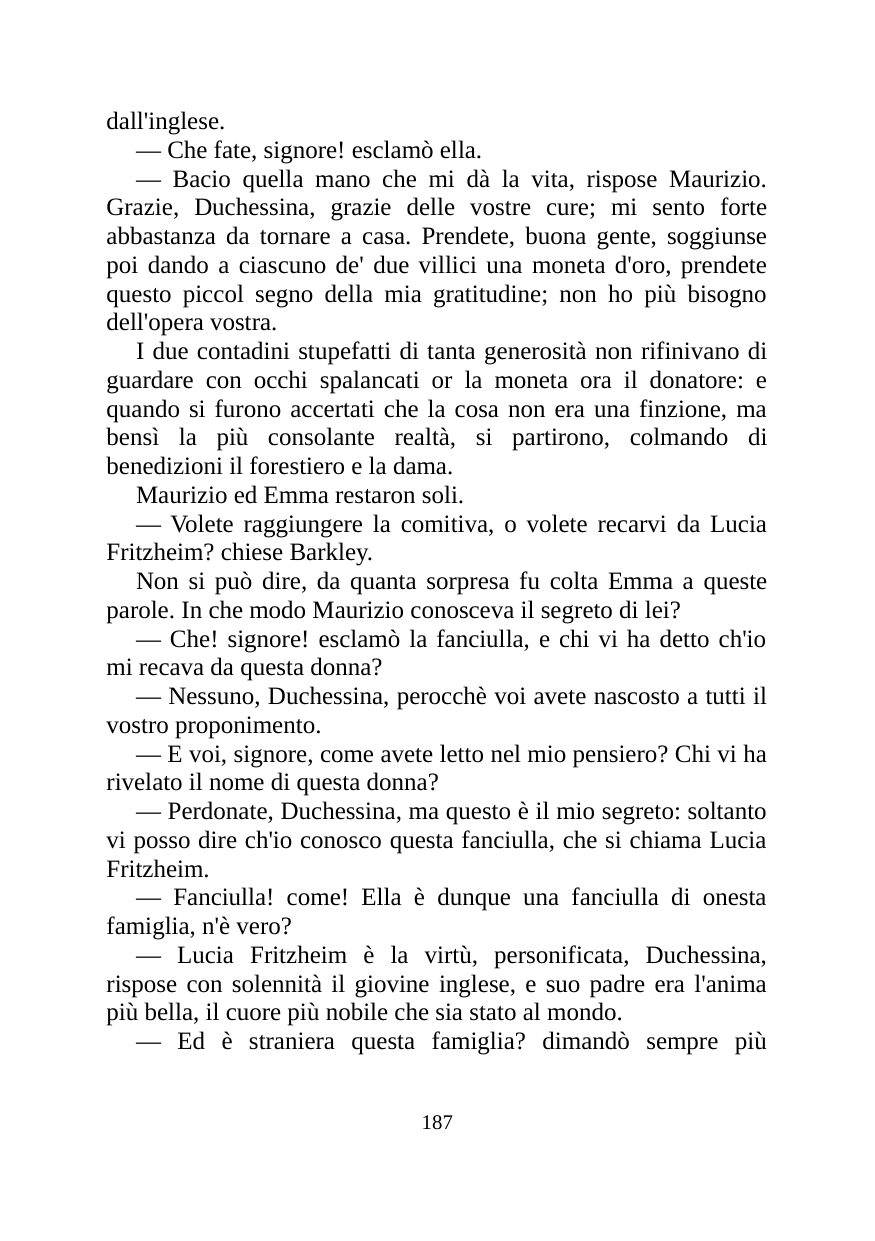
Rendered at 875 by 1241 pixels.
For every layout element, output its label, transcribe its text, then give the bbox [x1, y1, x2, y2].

text Maurizio ed Emma restaron soli. [106, 480, 768, 509]
text Non si può dire, da quanta sorpresa fu colta Emma a queste parole. In che modo Maurizio conosceva il segreto di lei? [106, 566, 768, 624]
text — Ed è straniera questa famiglia? dimandò sempre più [106, 1026, 768, 1055]
text — Nessuno, Duchessina, perocchè voi avete nascosto a tutti il vostro proponimento. [106, 681, 768, 739]
text — Che fate, signore! esclamò ella. [106, 135, 768, 164]
text — Bacio quella mano che mi dà la vita, rispose Maurizio. Grazie, Duchessina, grazie delle vostre cure; mi sento forte abbastanza da tornare a casa. Prendete, buona gente, soggiunse poi dando a ciascuno de' due villici una moneta d'oro, prendete questo piccol segno della mia gratitudine; non ho più bisogno dell'opera vostra. [106, 164, 768, 336]
text — Che! signore! esclamò la fanciulla, e chi vi ha detto ch'io mi recava da questa donna? [106, 624, 768, 681]
text I due contadini stupefatti di tanta generosità non rifinivano di guardare con occhi spalancati or la moneta ora il donatore: e quando si furono accertati che la cosa non era una finzione, ma bensì la più consolante realtà, si partirono, colmando di benedizioni il forestiero e la dama. [106, 336, 768, 480]
text — E voi, signore, come avete letto nel mio pensiero? Chi vi ha rivelato il nome di questa donna? [106, 739, 768, 796]
text — Perdonate, Duchessina, ma questo è il mio segreto: soltanto vi posso dire ch'io conosco questa fanciulla, che si chiama Lucia Fritzheim. [106, 796, 768, 882]
text — Lucia Fritzheim è la virtù, personificata, Duchessina, rispose con solennità il giovine inglese, e suo padre era l'anima più bella, il cuore più nobile che sia stato al mondo. [106, 940, 768, 1026]
text dall'inglese. [106, 106, 768, 135]
text — Fanciulla! come! Ella è dunque una fanciulla di onesta famiglia, n'è vero? [106, 882, 768, 940]
text — Volete raggiungere la comitiva, o volete recarvi da Lucia Fritzheim? chiese Barkley. [106, 509, 768, 566]
